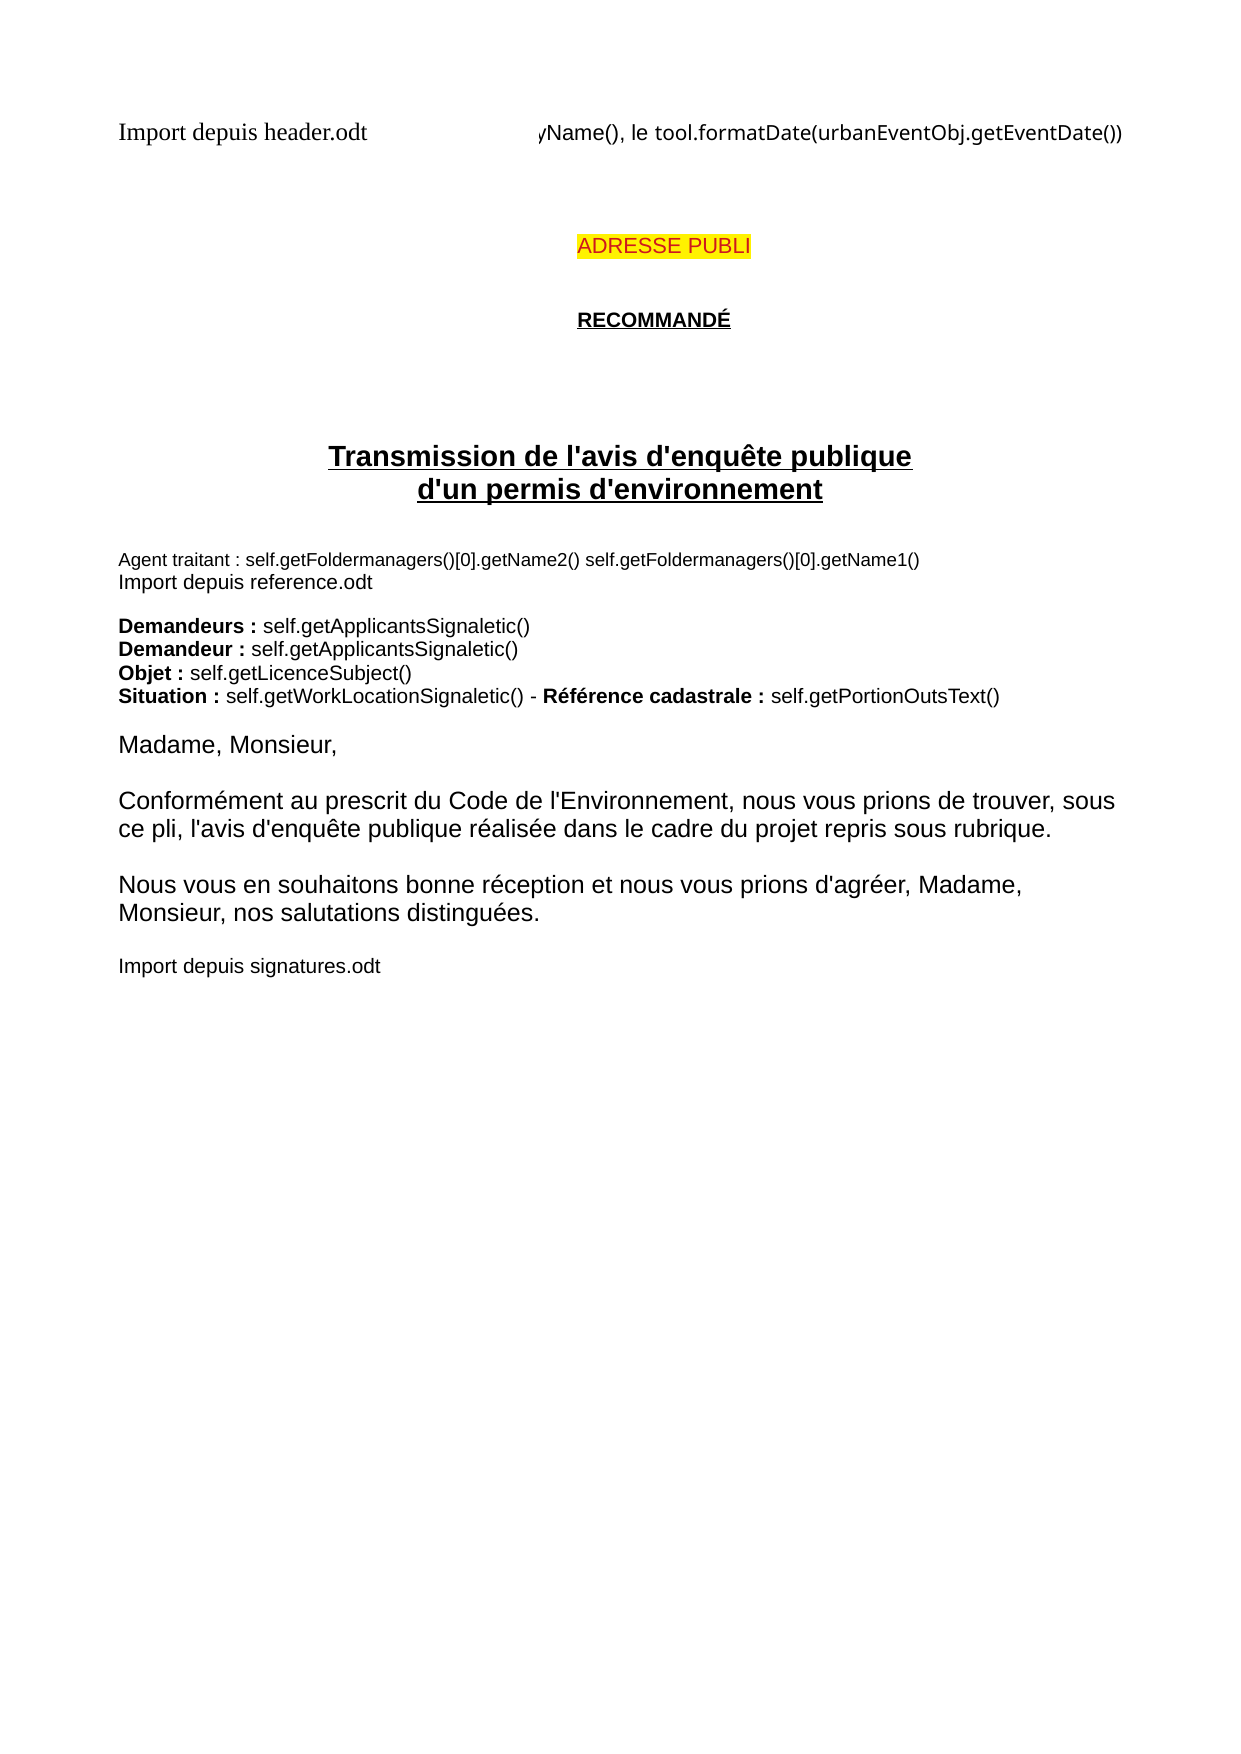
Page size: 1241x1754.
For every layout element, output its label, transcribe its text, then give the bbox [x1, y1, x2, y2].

text Conformément au prescrit du Code de l'Environnement, nous vous prions de trouver, sous ce pli, l'avis d'enquête publique réalisée dans le cadre du projet repris sous rubrique. [118, 787, 1122, 843]
title Transmission de l'avis d'enquête publique [118, 440, 1122, 473]
text Situation : self.getWorkLocationSignaletic() - Référence cadastrale : self.getPortionOutsText() [118, 684, 1122, 708]
text Agent traitant : self.getFoldermanagers()[0].getName2() self.getFoldermanagers()[0].getName1() [118, 550, 1122, 571]
title d'un permis d'environnement [118, 473, 1122, 506]
text Demandeur : self.getApplicantsSignaletic() [118, 638, 1122, 661]
text Import depuis header.odt [118, 118, 539, 146]
title RECOMMANDÉ [577, 308, 1028, 331]
text Madame, Monsieur, [118, 731, 1122, 759]
text Import depuis signatures.odt [118, 954, 1122, 977]
text tool.getCityName(), le tool.formatDate(urbanEventObj.getEventDate()) [118, 118, 1122, 427]
text ADRESSE PUBLI [577, 234, 1028, 259]
text Nous vous en souhaitons bonne réception et nous vous prions d'agréer, Madame, Monsieur, nos salutations distinguées. [118, 871, 1122, 926]
text Demandeurs : self.getApplicantsSignaletic() [118, 615, 1122, 638]
text Import depuis reference.odt [118, 571, 1122, 594]
text Objet : self.getLicenceSubject() [118, 661, 1122, 684]
